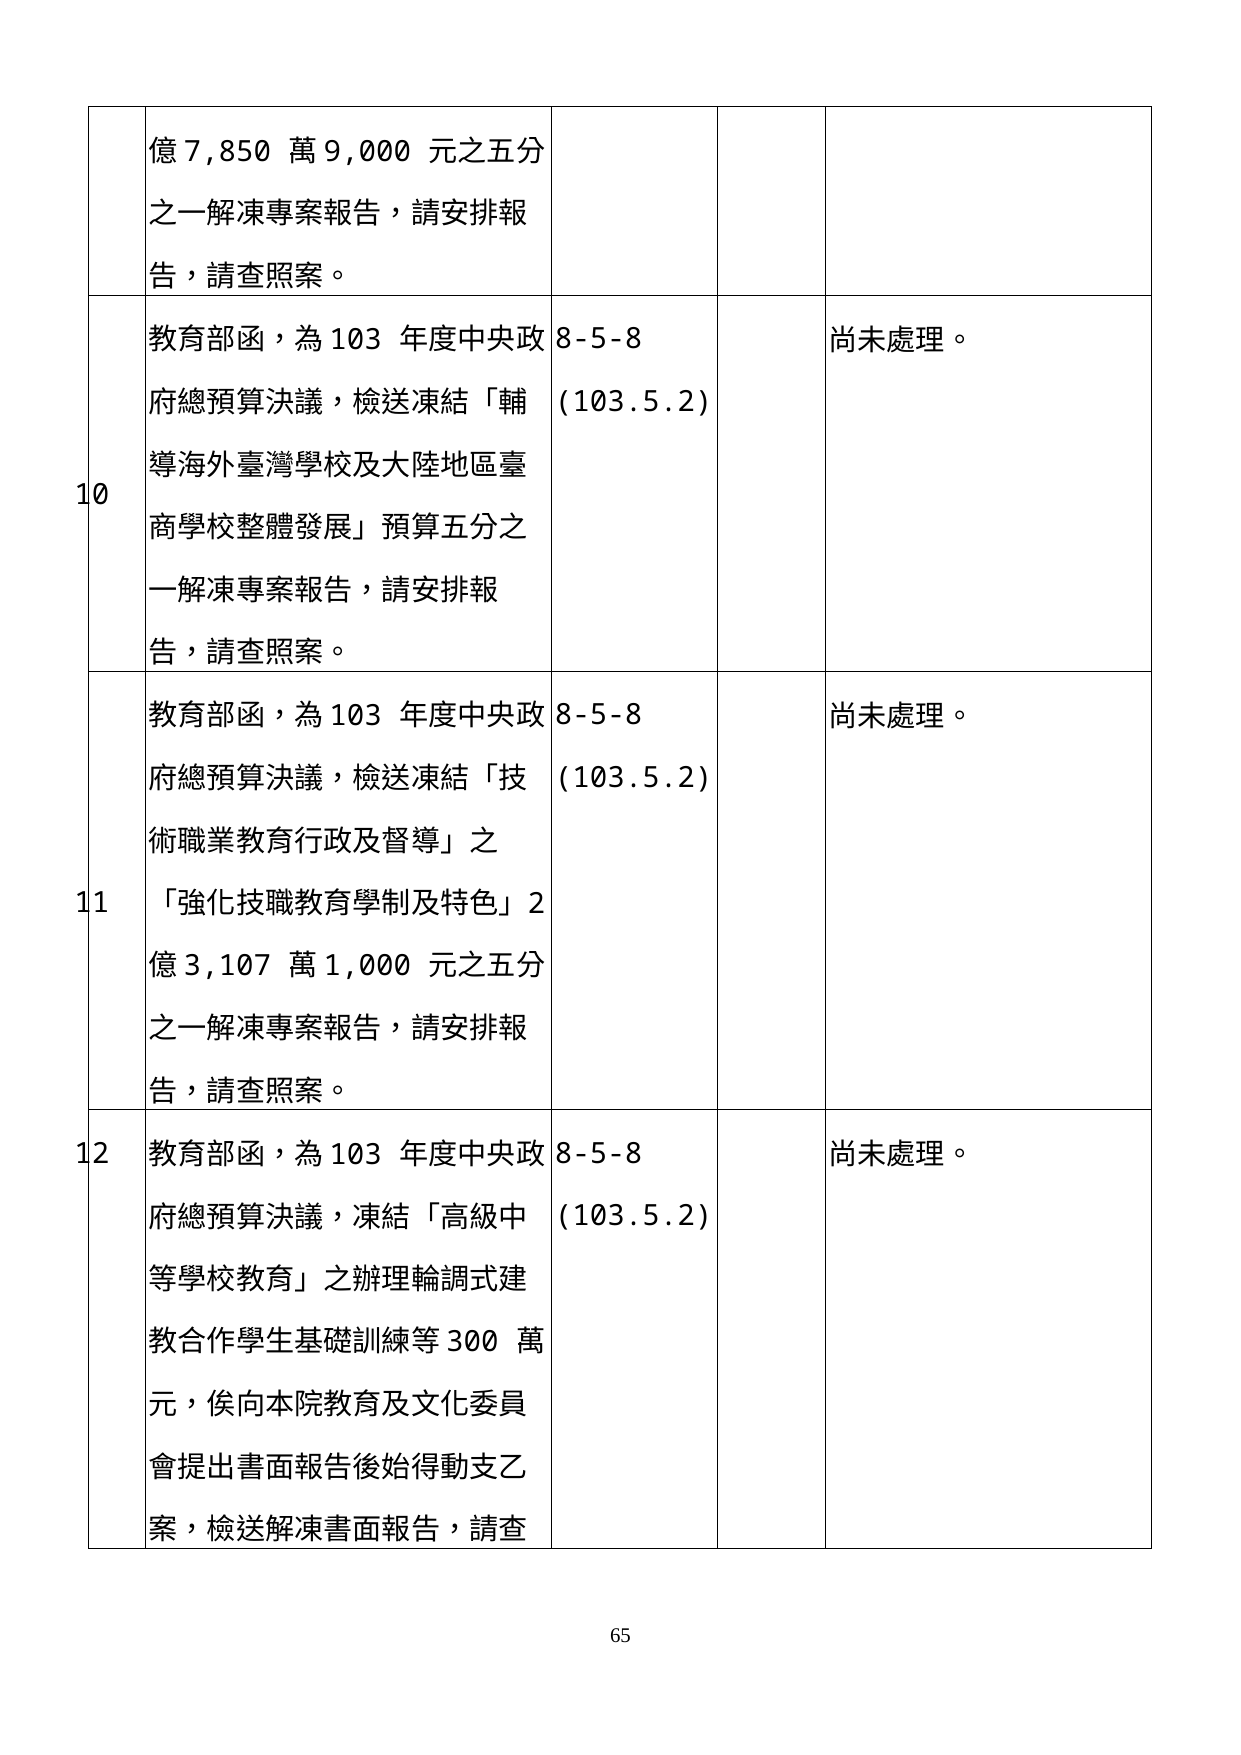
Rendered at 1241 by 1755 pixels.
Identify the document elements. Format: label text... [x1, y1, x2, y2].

table_cell [89, 1110, 145, 1548]
table_cell 8-5-8 (103.5.2) [552, 296, 717, 671]
table_cell [89, 672, 145, 1109]
table_cell 尚未處理。 [826, 296, 1151, 671]
table_cell 教育部函，為103 年度中央政府總預算決議，凍結「高級中等學校教育」之辦理輪調式建教合作學生基礎訓練等300 萬元，俟向本院教育及文化委員會提出書面報告後始得動支乙案，檢送解凍書面報告，請查 [146, 1110, 551, 1548]
table_cell 教育部函，為103 年度中央政府總預算決議，檢送凍結「輔導海外臺灣學校及大陸地區臺商學校整體發展」預算五分之一解凍專案報告，請安排報告，請查照案。 [146, 296, 551, 671]
table_cell 尚未處理。 [826, 672, 1151, 1109]
table_cell [718, 296, 825, 671]
table_cell [718, 107, 825, 294]
table_cell 教育部函，為103 年度中央政府總預算決議，檢送凍結「技術職業教育行政及督導」之「強化技職教育學制及特色」2 億3,107 萬1,000 元之五分之一解凍專案報告，請安排報告，請查照案。 [146, 672, 551, 1109]
table_cell [89, 296, 145, 671]
table_cell 8-5-8 (103.5.2) [552, 672, 717, 1109]
table_cell 尚未處理。 [826, 1110, 1151, 1548]
table_cell [718, 672, 825, 1109]
table_cell [89, 107, 145, 294]
table_cell [718, 1110, 825, 1548]
table_cell [826, 107, 1151, 294]
table_cell 億7,850 萬9,000 元之五分之一解凍專案報告，請安排報告，請查照案。 [146, 107, 551, 294]
table_cell [552, 107, 717, 294]
table_cell 8-5-8 (103.5.2) [552, 1110, 717, 1548]
